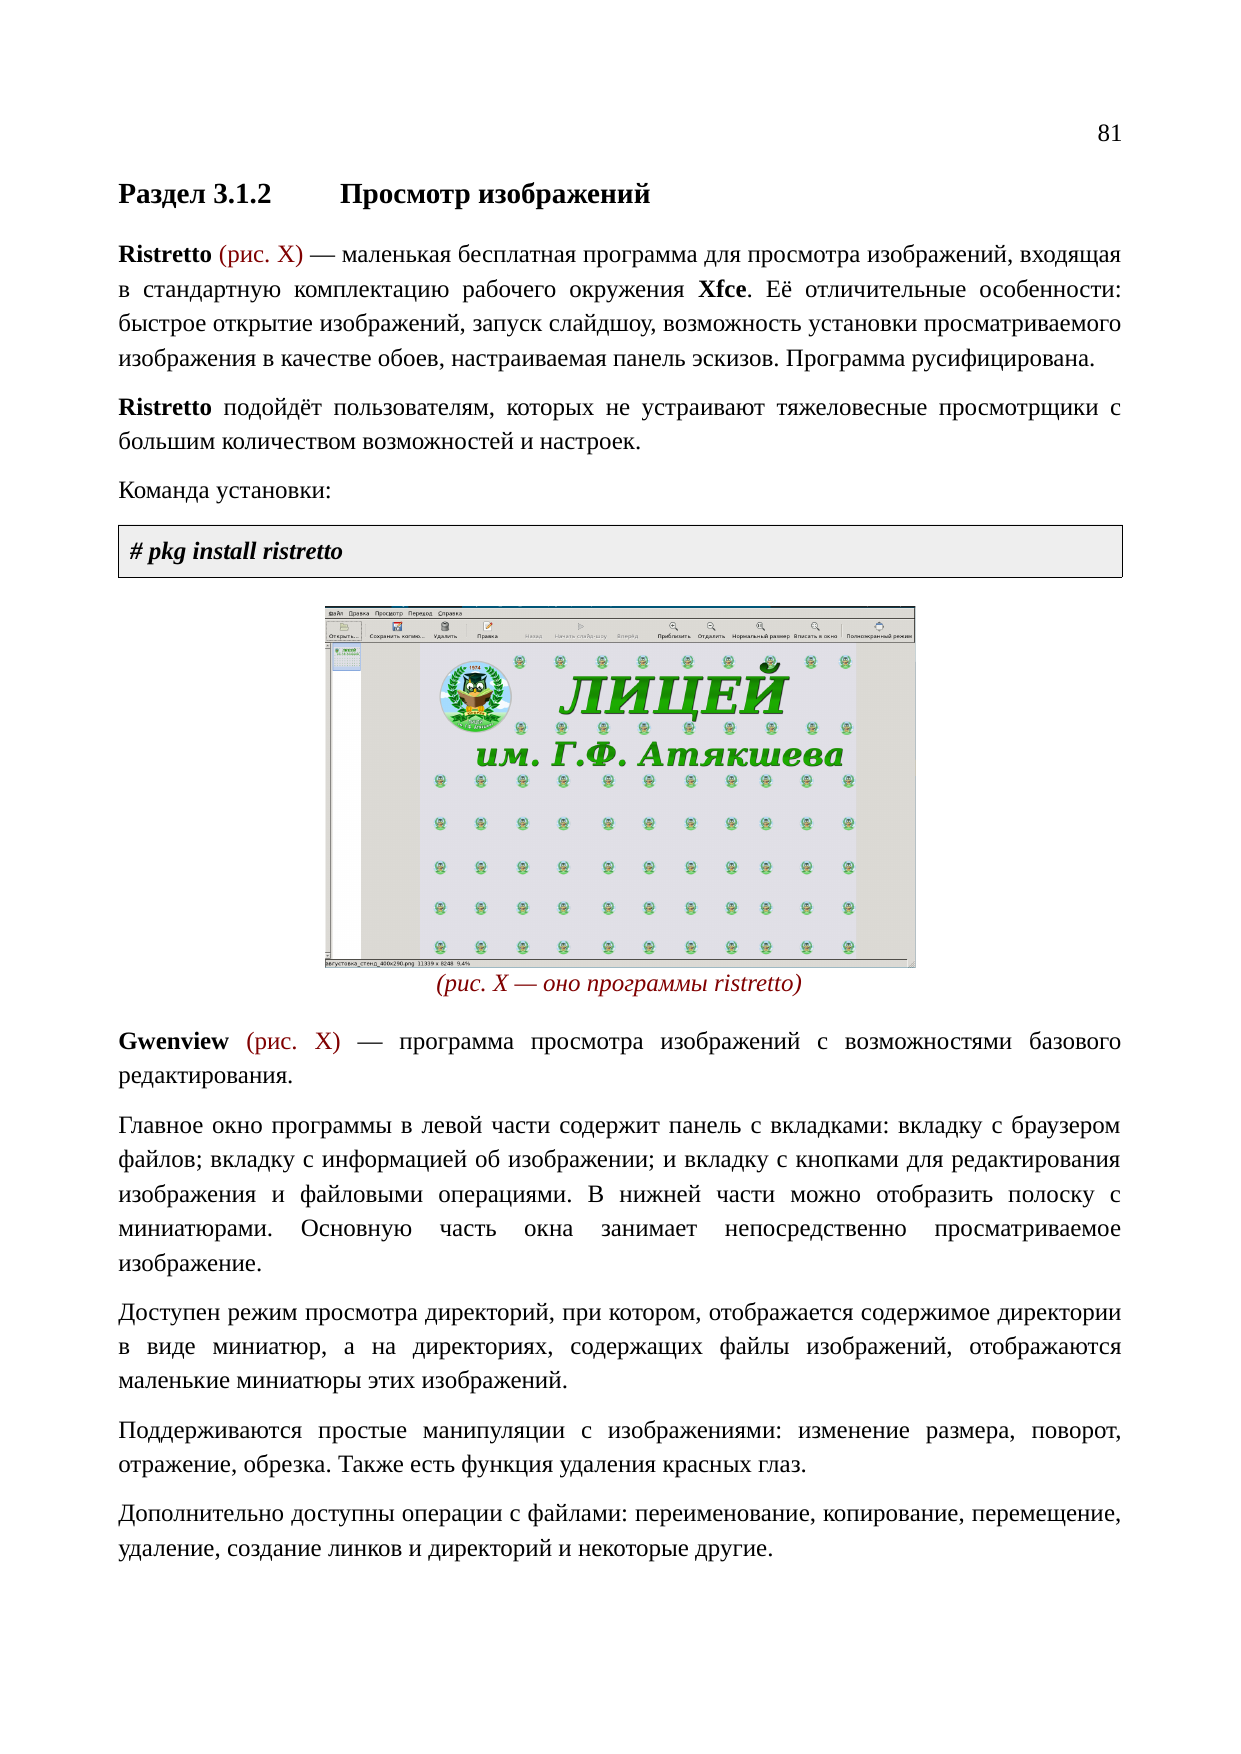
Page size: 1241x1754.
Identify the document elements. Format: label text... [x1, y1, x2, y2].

text Главное окно программы в левой части содержит панель с вкладками: вкладку с браузером файлов; вкладку с информацией об изображении; и вкладку с кнопками для редактирования изображения и файловыми операциями. В нижней части можно отобразить полоску с миниатюрами. Основную часть окна занимает непосредственно просматриваемое изображение. [118, 1110, 1122, 1276]
text Gwenview (рис. Х) — программа просмотра изображений с возможностями базового редактирования. [118, 1026, 1122, 1089]
text Ristretto подойдёт пользователям, которых не устраивают тяжеловесные просмотрщики с большим количеством возможностей и настроек. [118, 392, 1122, 455]
picture [325, 606, 916, 968]
text Поддерживаются простые манипуляции с изображениями: изменение размера, поворот, отражение, обрезка. Также есть функция удаления красных глаз. [118, 1415, 1122, 1478]
text Ristretto (рис. Х) — маленькая бесплатная программа для просмотра изображений, входящая в стандартную комплектацию рабочего окружения Xfce. Её отличительные особенности: быстрое открытие изображений, запуск слайдшоу, возможность установки просматриваемого изображения в качестве обоев, настраиваемая панель эскизов. Программа русифицирована. [118, 239, 1122, 372]
text Доступен режим просмотра директорий, при котором, отображается содержимое директории в виде миниатюр, а на директориях, содержащих файлы изображений, отображаются маленькие миниатюры этих изображений. [118, 1297, 1122, 1394]
text Команда установки: [118, 475, 1122, 504]
text Дополнительно доступны операции с файлами: переименование, копирование, перемещение, удаление, создание линков и директорий и некоторые другие. [118, 1498, 1122, 1561]
subtitle Просмотр изображений [118, 176, 1122, 210]
text # pkg install ristretto [119, 526, 1122, 577]
text (рис. Х — оно программы ristretto) [118, 968, 1122, 997]
